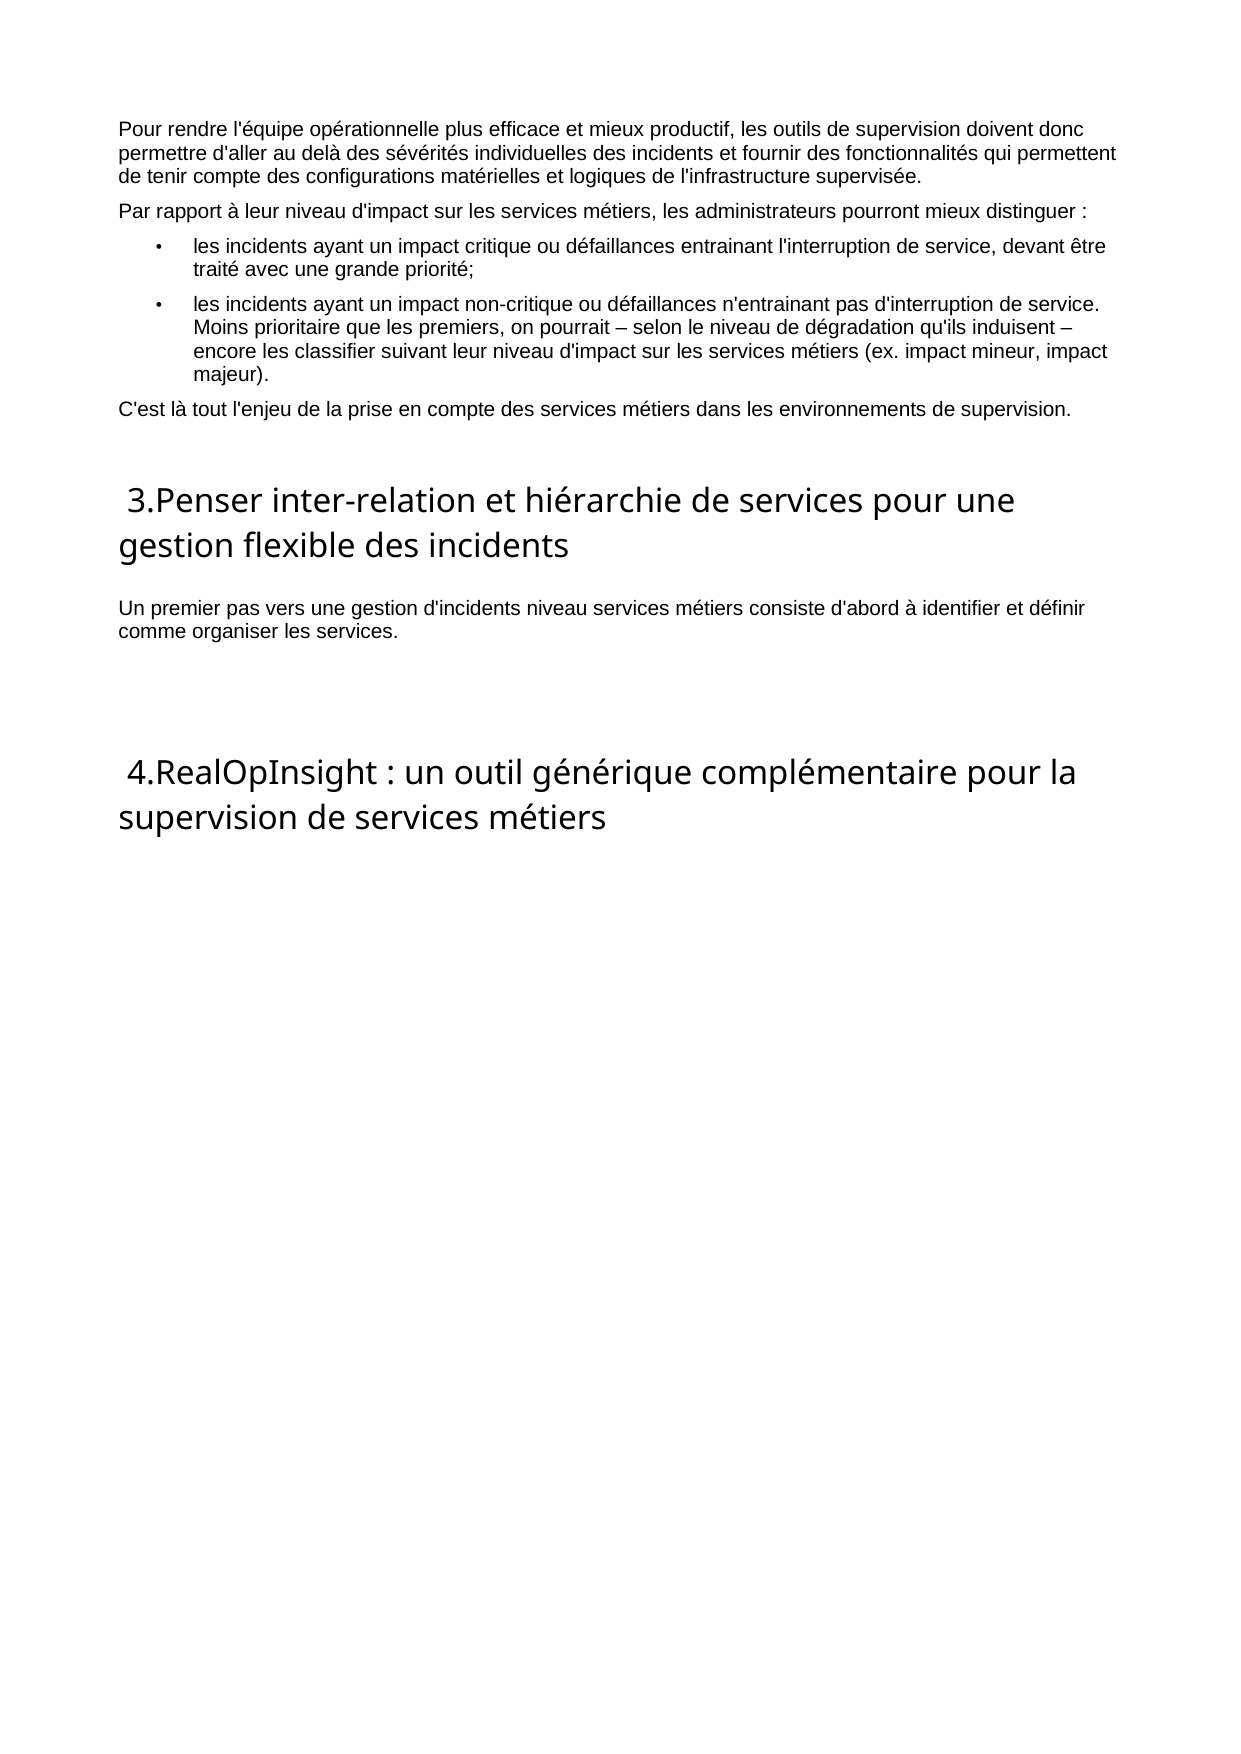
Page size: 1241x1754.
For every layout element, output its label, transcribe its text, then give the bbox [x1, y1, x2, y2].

text Un premier pas vers une gestion d'incidents niveau services métiers consiste d'abord à identifier et définir comme organiser les services. [118, 597, 1122, 643]
text C'est là tout l'enjeu de la prise en compte des services métiers dans les environnements de supervision. [118, 397, 1122, 421]
subtitle RealOpInsight : un outil générique complémentaire pour la supervision de services métiers [118, 749, 1122, 839]
text Par rapport à leur niveau d'impact sur les services métiers, les administrateurs pourront mieux distinguer : [118, 199, 1122, 223]
list les incidents ayant un impact non-critique ou défaillances n'entrainant pas d'interruption de service. Moins prioritaire que les premiers, on pourrait – selon le niveau de dégradation qu'ils induisent – encore les classifier suivant leur niveau d'impact sur les services métiers (ex. impact mineur, impact majeur). [156, 293, 1122, 386]
list les incidents ayant un impact critique ou défaillances entrainant l'interruption de service, devant être traité avec une grande priorité; [156, 234, 1122, 281]
subtitle Penser inter-relation et hiérarchie de services pour une gestion flexible des incidents [118, 477, 1122, 567]
text Pour rendre l'équipe opérationnelle plus efficace et mieux productif, les outils de supervision doivent donc permettre d'aller au delà des sévérités individuelles des incidents et fournir des fonctionnalités qui permettent de tenir compte des configurations matérielles et logiques de l'infrastructure supervisée. [118, 118, 1122, 188]
